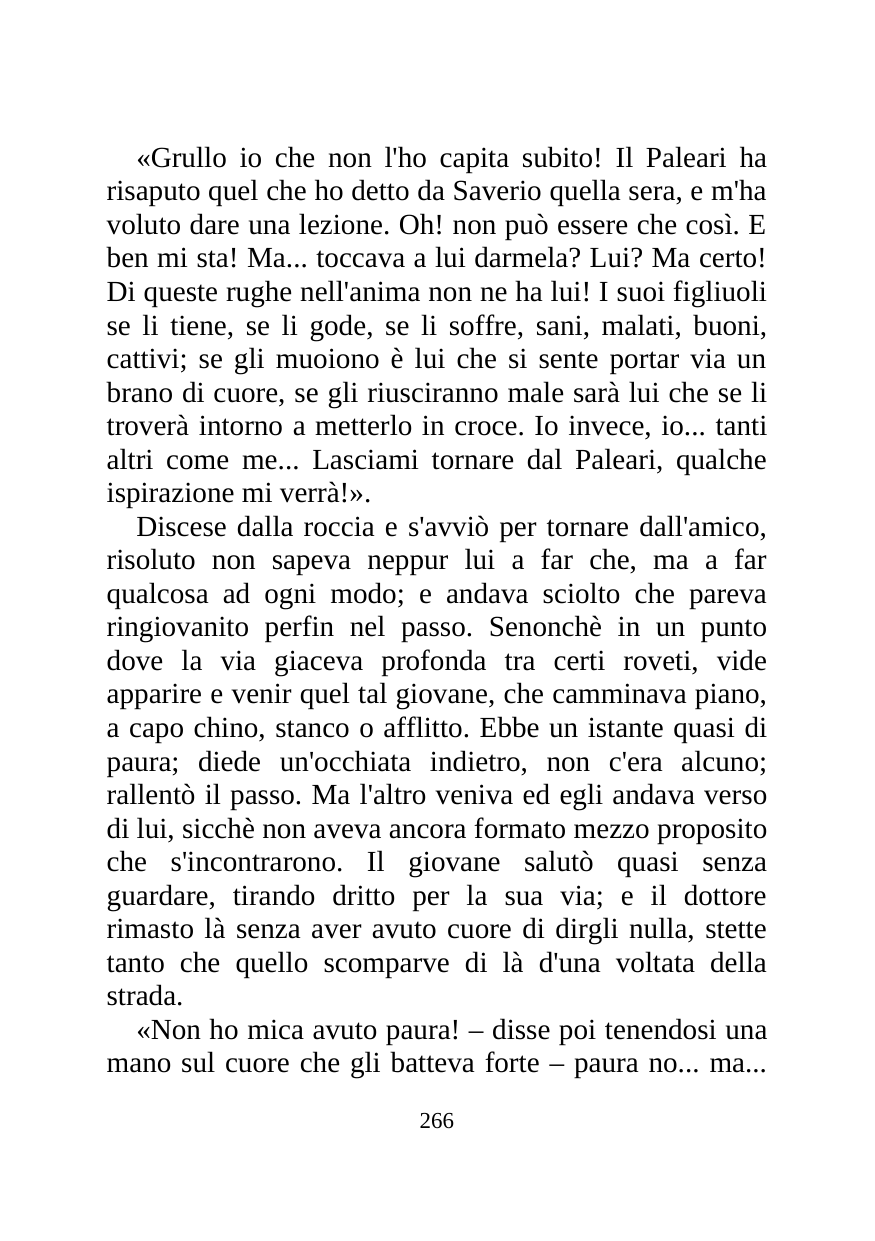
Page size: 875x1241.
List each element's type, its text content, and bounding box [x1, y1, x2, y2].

text «Non ho mica avuto paura! – disse poi tenendosi una mano sul cuore che gli batteva forte – paura no... ma... [106, 1012, 768, 1079]
text Discese dalla roccia e s'avviò per tornare dall'amico, risoluto non sapeva neppur lui a far che, ma a far qualcosa ad ogni modo; e andava sciolto che pareva ringiovanito perfin nel passo. Senonchè in un punto dove la via giaceva profonda tra certi roveti, vide apparire e venir quel tal giovane, che camminava piano, a capo chino, stanco o afflitto. Ebbe un istante quasi di paura; diede un'occhiata indietro, non c'era alcuno; rallentò il passo. Ma l'altro veniva ed egli andava verso di lui, sicchè non aveva ancora formato mezzo proposito che s'incontrarono. Il giovane salutò quasi senza guardare, tirando dritto per la sua via; e il dottore rimasto là senza aver avuto cuore di dirgli nulla, stette tanto che quello scomparve di là d'una voltata della strada. [106, 509, 768, 1012]
text «Grullo io che non l'ho capita subito! Il Paleari ha risaputo quel che ho detto da Saverio quella sera, e m'ha voluto dare una lezione. Oh! non può essere che così. E ben mi sta! Ma... toccava a lui darmela? Lui? Ma certo! Di queste rughe nell'anima non ne ha lui! I suoi figliuoli se li tiene, se li gode, se li soffre, sani, malati, buoni, cattivi; se gli muoiono è lui che si sente portar via un brano di cuore, se gli riusciranno male sarà lui che se li troverà intorno a metterlo in croce. Io invece, io... tanti altri come me... Lasciami tornare dal Paleari, qualche ispirazione mi verrà!». [106, 140, 768, 509]
